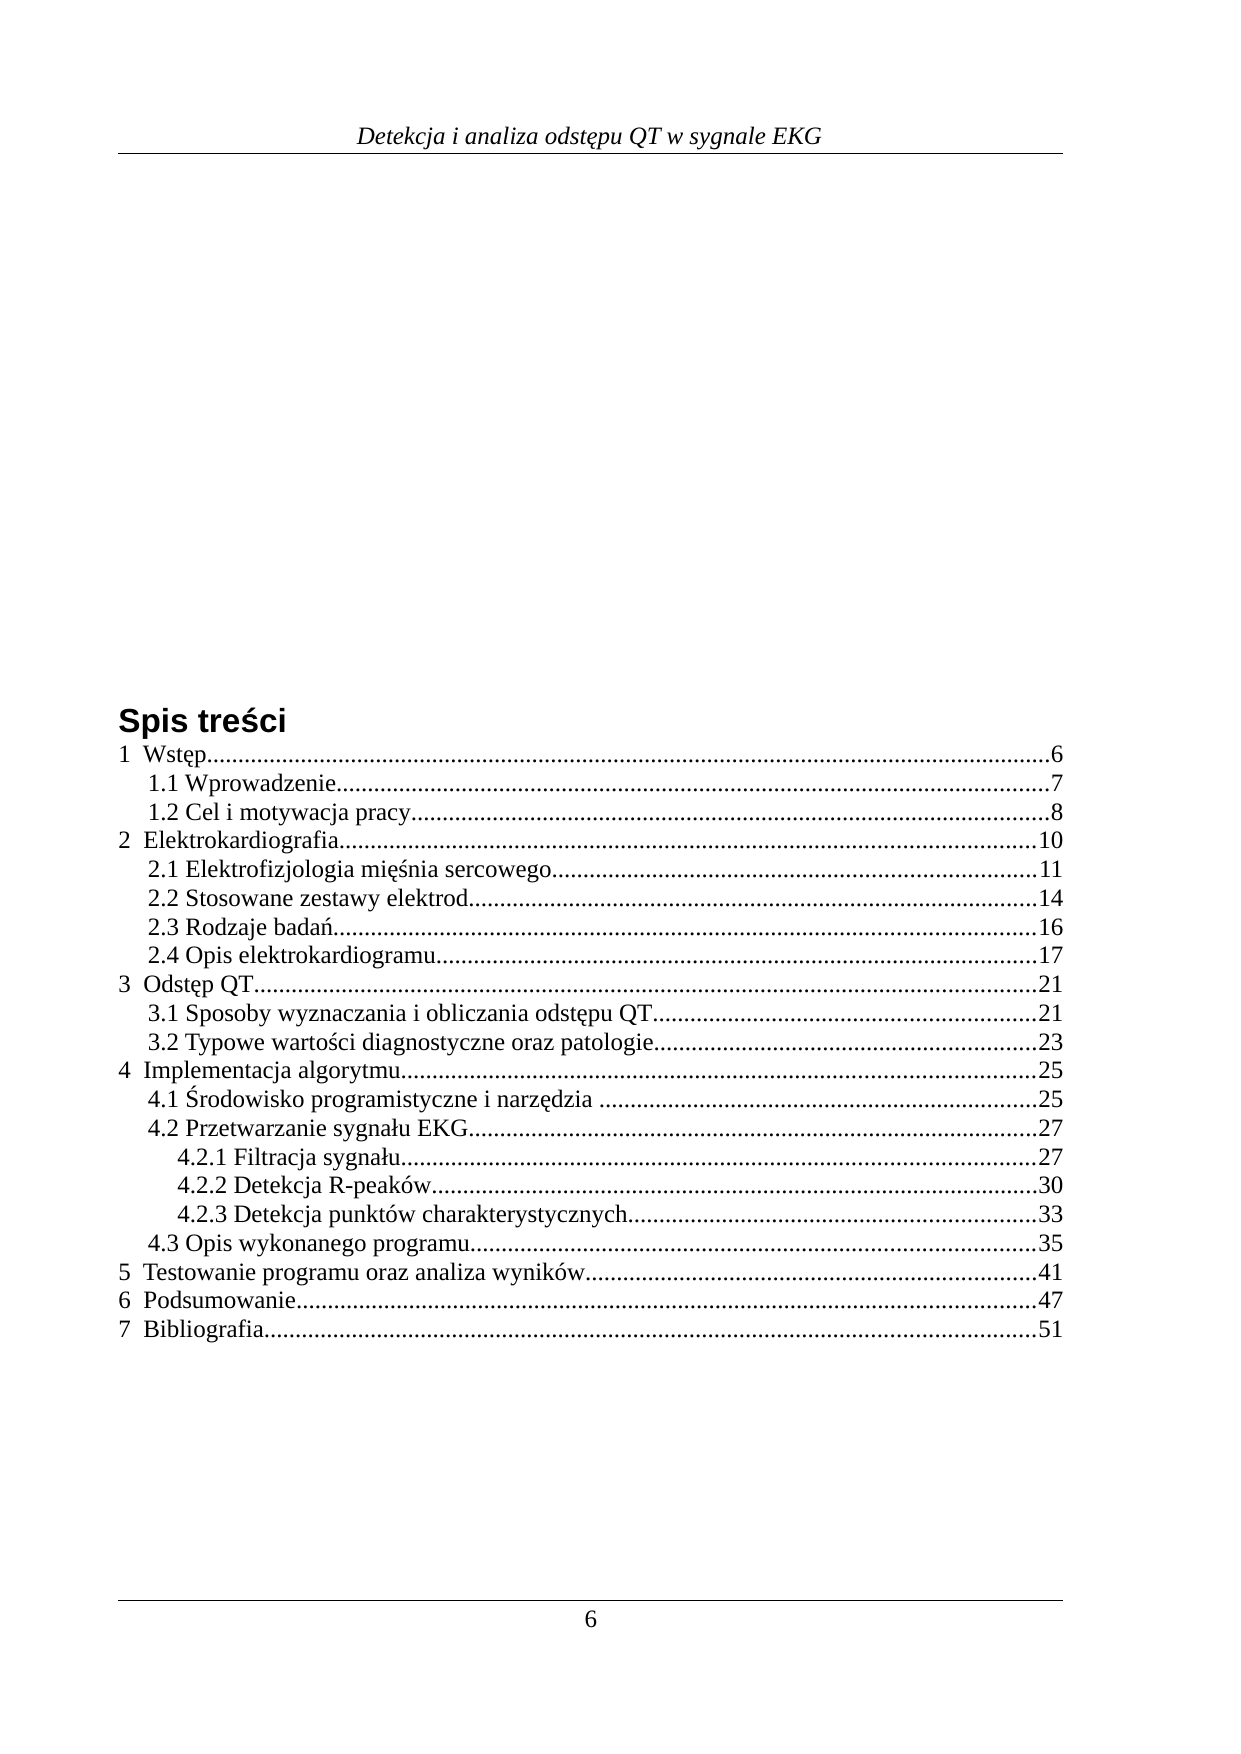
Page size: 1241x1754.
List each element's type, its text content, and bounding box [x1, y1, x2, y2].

text 2.4 Opis elektrokardiogramu 17 [148, 940, 1063, 969]
text 3.2 Typowe wartości diagnostyczne oraz patologie 23 [148, 1027, 1063, 1055]
text 6 Podsumowanie 47 [118, 1285, 1063, 1314]
text 4.2.3 Detekcja punktów charakterystycznych 33 [177, 1199, 1063, 1228]
subtitle Spis treści [118, 701, 1063, 739]
text 2 Elektrokardiografia 10 [118, 825, 1063, 854]
text 3.1 Sposoby wyznaczania i obliczania odstępu QT 21 [148, 998, 1063, 1027]
text 2.2 Stosowane zestawy elektrod 14 [148, 883, 1063, 912]
text 4.1 Środowisko programistyczne i narzędzia 25 [148, 1084, 1063, 1113]
text 4.2.2 Detekcja R-peaków 30 [177, 1170, 1063, 1199]
text 1 Wstęp 6 [118, 739, 1063, 768]
text 1.1 Wprowadzenie 7 [148, 768, 1063, 797]
text 4 Implementacja algorytmu 25 [118, 1055, 1063, 1084]
text 5 Testowanie programu oraz analiza wyników 41 [118, 1257, 1063, 1285]
text 3 Odstęp QT 21 [118, 969, 1063, 998]
text 2.1 Elektrofizjologia mięśnia sercowego 11 [148, 854, 1063, 883]
text 4.2.1 Filtracja sygnału 27 [177, 1142, 1063, 1170]
text 4.2 Przetwarzanie sygnału EKG 27 [148, 1113, 1063, 1142]
text 2.3 Rodzaje badań 16 [148, 912, 1063, 940]
text 1.2 Cel i motywacja pracy 8 [148, 797, 1063, 825]
text 7 Bibliografia 51 [118, 1314, 1063, 1343]
text 4.3 Opis wykonanego programu 35 [148, 1228, 1063, 1257]
